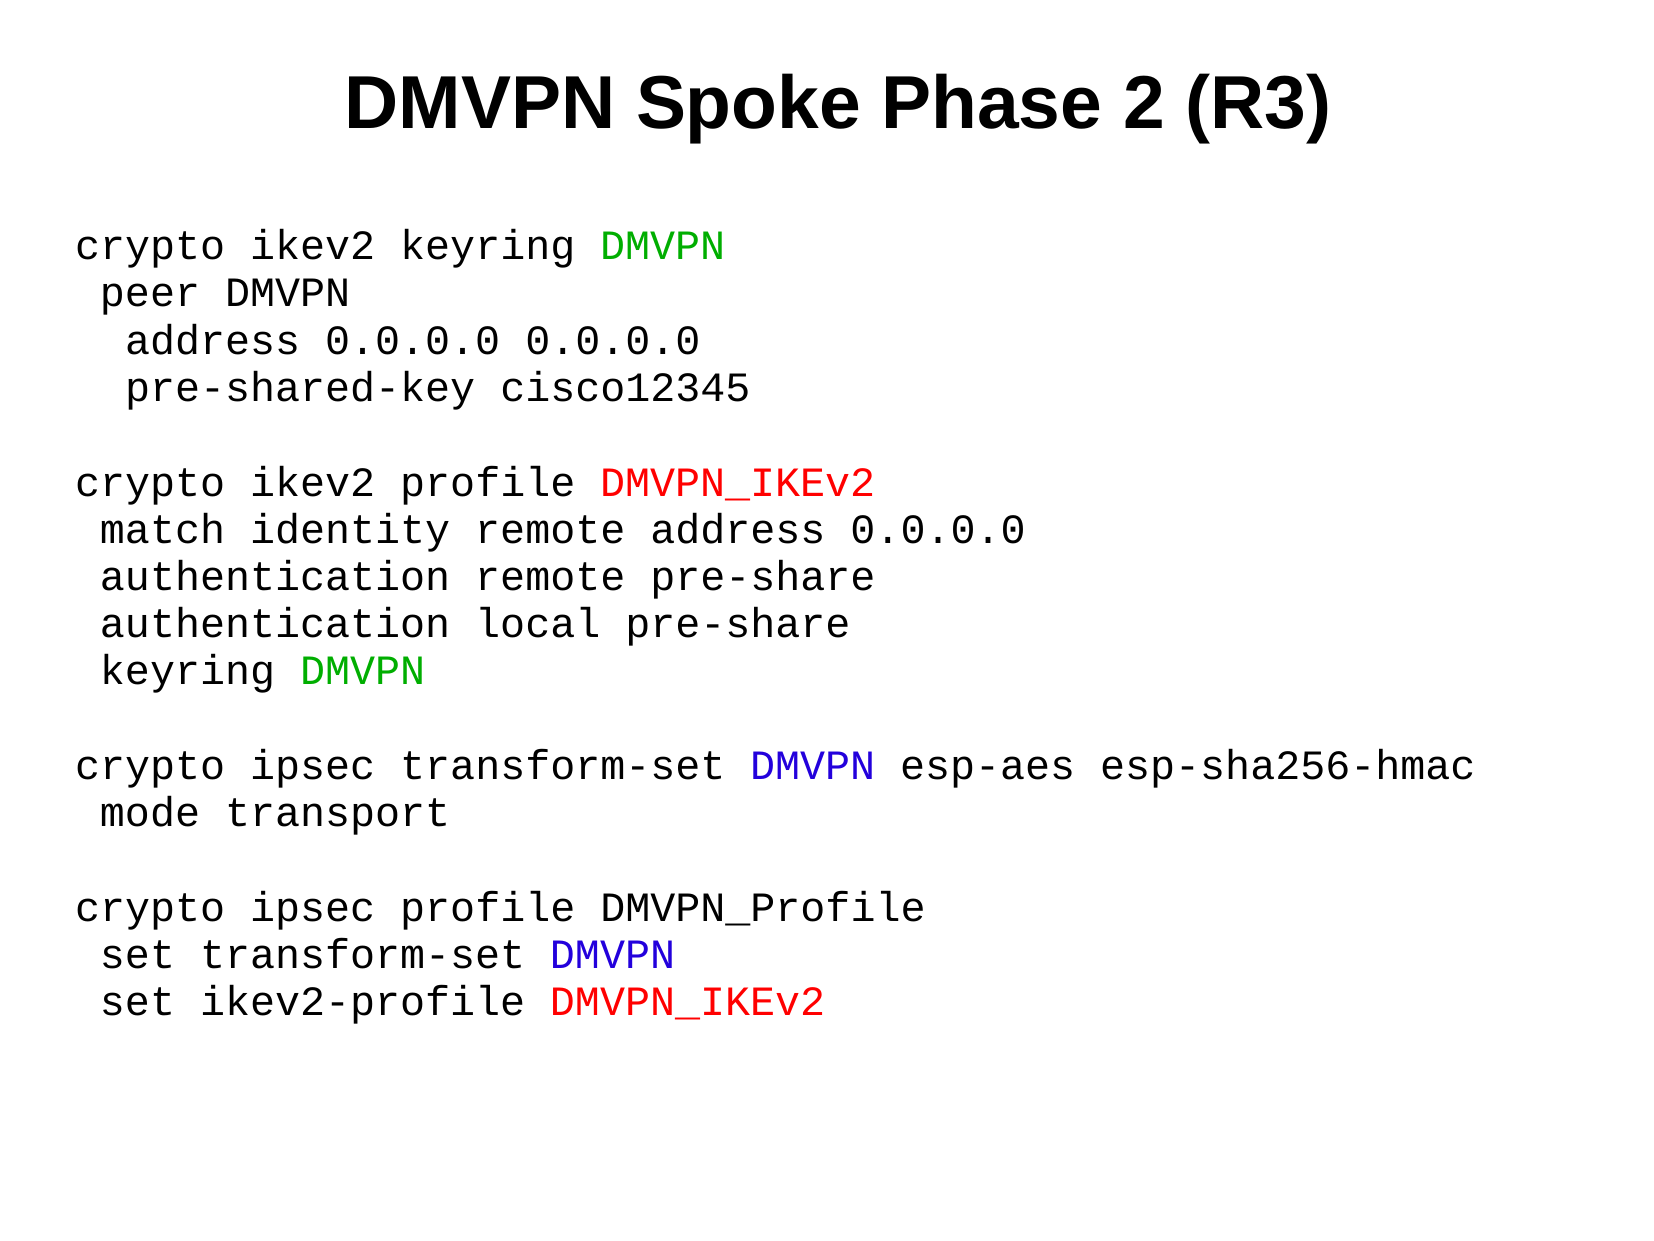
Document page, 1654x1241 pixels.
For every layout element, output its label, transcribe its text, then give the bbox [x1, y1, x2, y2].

text_box DMVPN Spoke Phase 2 (R3) [64, 37, 1613, 151]
list crypto ikev2 keyring DMVPN peer DMVPN address 0.0.0.0 0.0.0.0 pre-shared-key cisco12345 crypto ikev2 profile DMVPN_IKEv2 match identity remote address 0.0.0.0 authentication remote pre-share authentication local pre-share keyring DMVPN crypto ipsec transform-set DMVPN esp-aes esp-sha256-hmac mode transport crypto ipsec profile DMVPN_Profile set transform-set DMVPN set ikev2-profile DMVPN_IKEv2 [75, 225, 1576, 1029]
